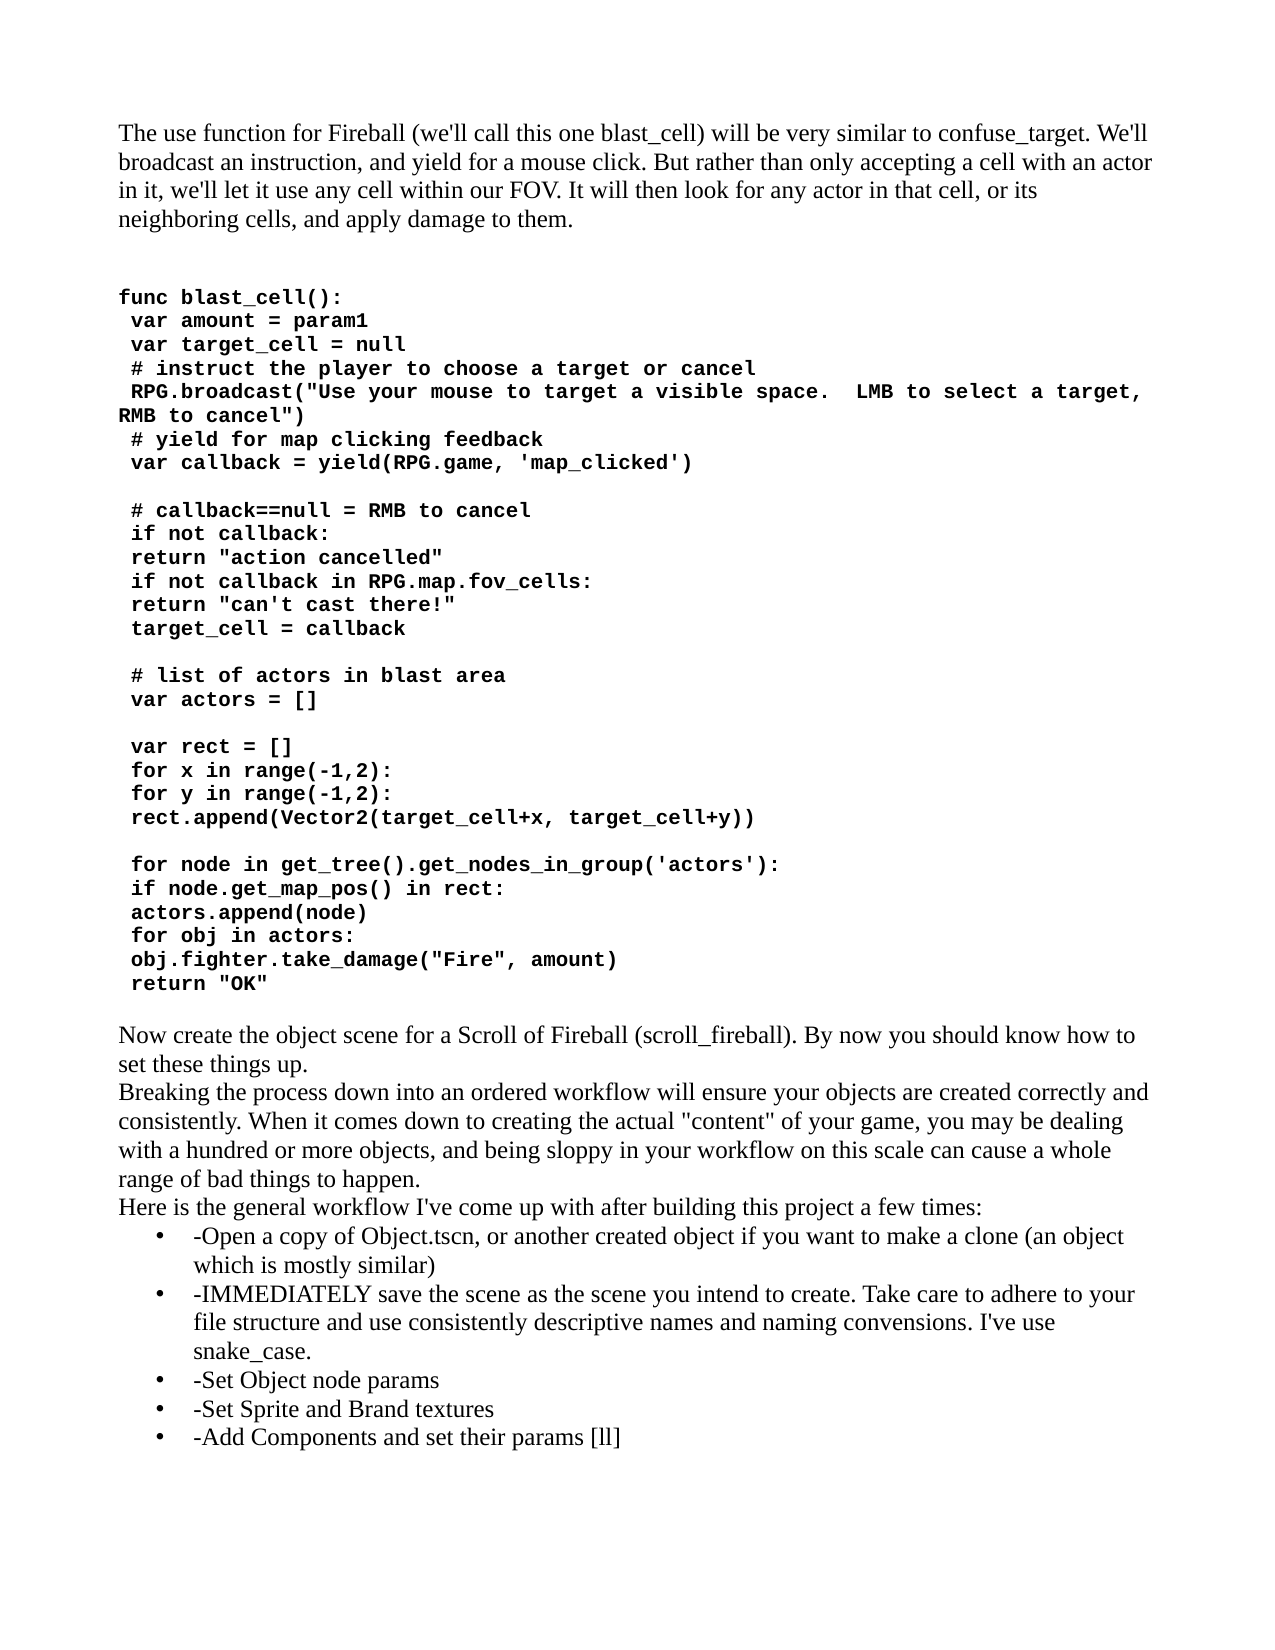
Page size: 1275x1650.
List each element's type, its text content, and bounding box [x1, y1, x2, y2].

text The use function for Fireball (we'll call this one blast_cell) will be very similar to confuse_target. We'll broadcast an instruction, and yield for a mouse click. But rather than only accepting a cell with an actor in it, we'll let it use any cell within our FOV. It will then look for any actor in that cell, or its neighboring cells, and apply damage to them. [118, 118, 1157, 233]
list -Set Sprite and Brand textures [156, 1394, 1157, 1422]
list -Open a copy of Object.tscn, or another created object if you want to make a clone (an object which is mostly similar) [156, 1221, 1157, 1279]
list -Add Components and set their params [ll] [156, 1422, 1157, 1451]
list -IMMEDIATELY save the scene as the scene you intend to create. Take care to adhere to your file structure and use consistently descriptive names and naming convensions. I've use snake_case. [156, 1279, 1157, 1365]
text func blast_cell(): var amount = param1 var target_cell = null # instruct the player to choose a target or cancel RPG.broadcast("Use your mouse to target a visible space. LMB to select a target, RMB to cancel") # yield for map clicking feedback var callback = yield(RPG.game, 'map_clicked') # callback==null = RMB to cancel if not callback: return "action cancelled" if not callback in RPG.map.fov_cells: return "can't cast there!" target_cell = callback # list of actors in blast area var actors = [] var rect = [] for x in range(-1,2): for y in range(-1,2): rect.append(Vector2(target_cell+x, target_cell+y)) for node in get_tree().get_nodes_in_group('actors'): if node.get_map_pos() in rect: actors.append(node) for obj in actors: obj.fighter.take_damage("Fire", amount) return "OK" [118, 287, 1157, 996]
text Breaking the process down into an ordered workflow will ensure your objects are created correctly and consistently. When it comes down to creating the actual "content" of your game, you may be dealing with a hundred or more objects, and being sloppy in your workflow on this scale can cause a whole range of bad things to happen. [118, 1077, 1157, 1192]
text Now create the object scene for a Scroll of Fireball (scroll_fireball). By now you should know how to set these things up. [118, 1020, 1157, 1077]
text Here is the general workflow I've come up with after building this project a few times: [118, 1192, 1157, 1221]
list -Set Object node params [156, 1365, 1157, 1394]
